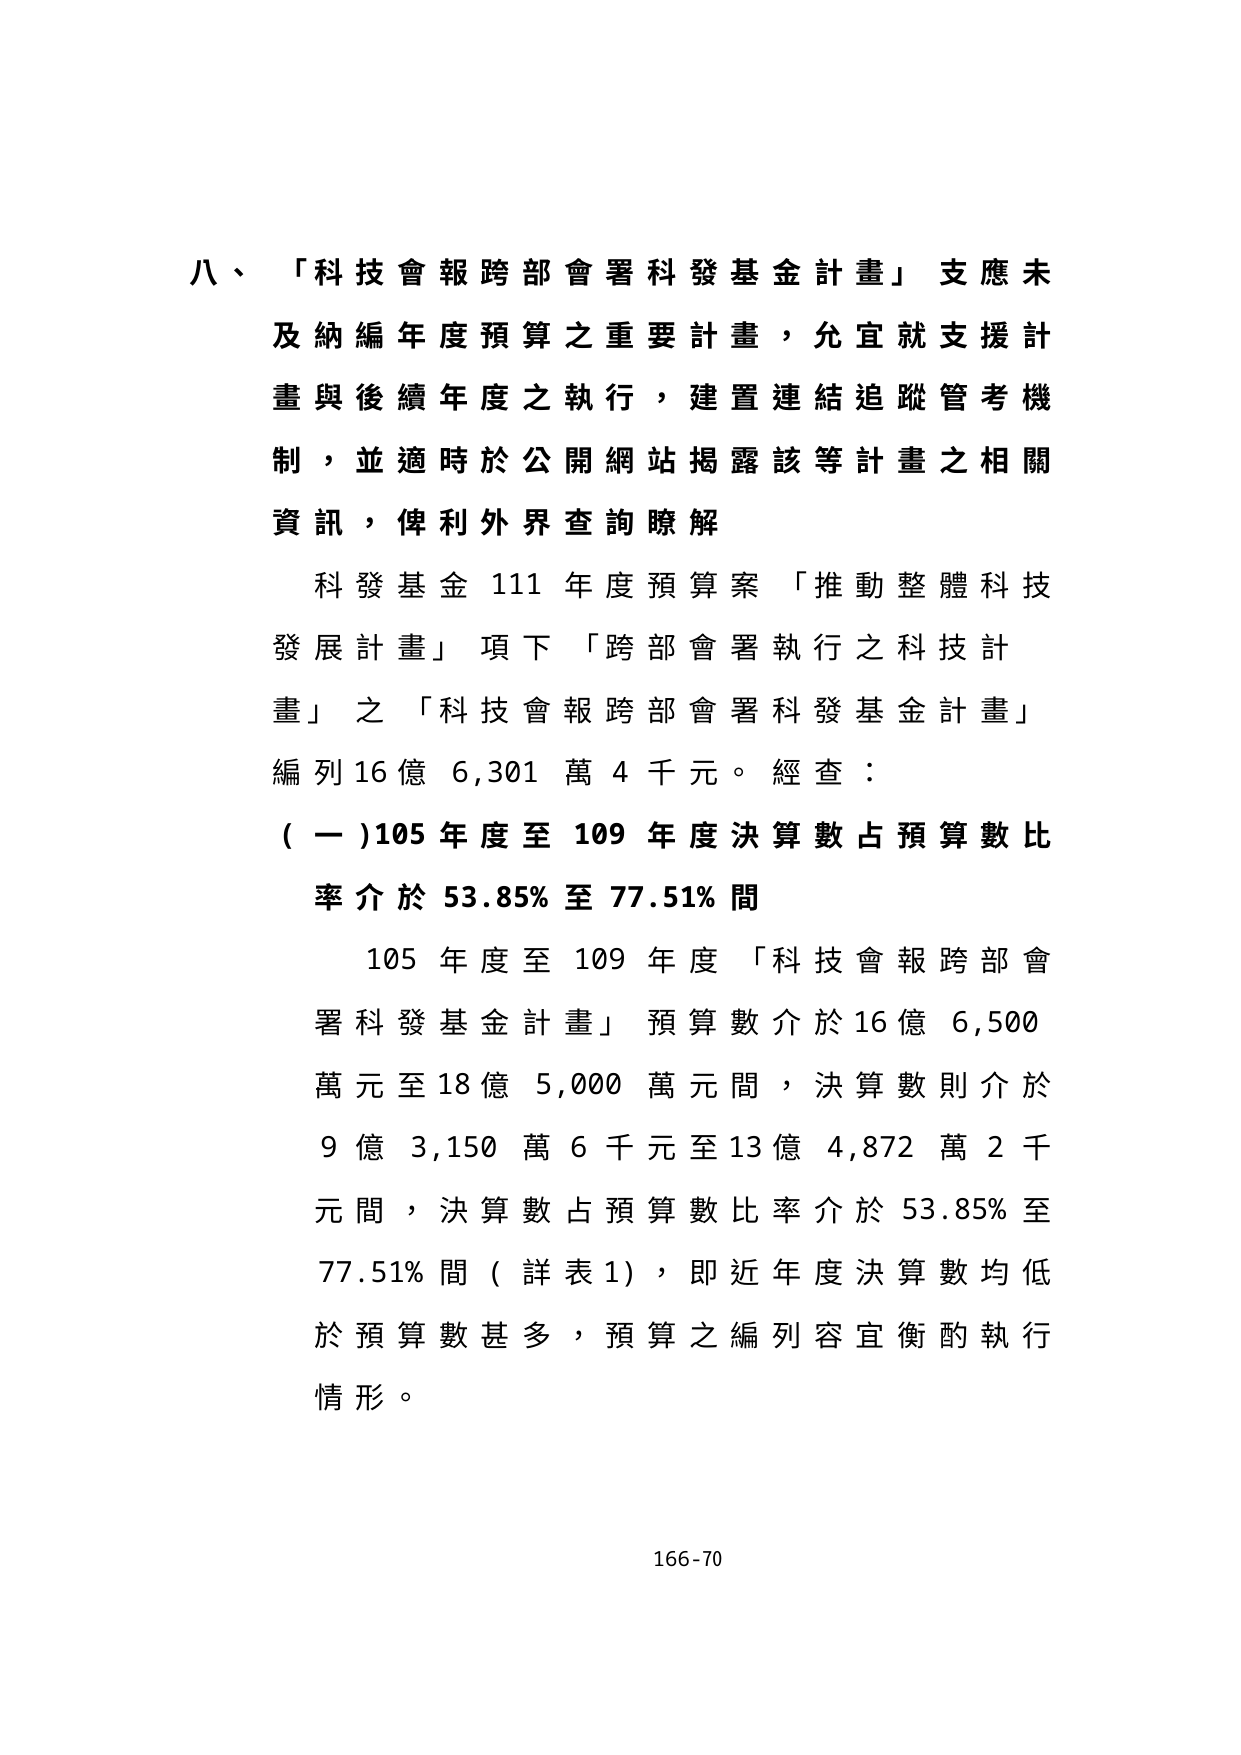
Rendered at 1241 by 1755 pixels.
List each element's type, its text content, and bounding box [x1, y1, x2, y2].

text 科發基金111年度預算案「推動整體科技發展計畫」項下「跨部會署執行之科技計畫」之「科技會報跨部會署科發基金計畫」編列16億6,301萬4千元。經查： [242, 542, 1058, 792]
text 八、「科技會報跨部會署科發基金計畫」支應未及納編年度預算之重要計畫，允宜就支援計畫與後續年度之執行，建置連結追蹤管考機制，並適時於公開網站揭露該等計畫之相關資訊，俾利外界查詢瞭解 [183, 229, 1058, 542]
text (一)105年度至109年度決算數占預算數比率介於53.85%至77.51%間 [242, 792, 1058, 917]
text 105年度至109年度「科技會報跨部會署科發基金計畫」預算數介於16億6,500萬元至18億5,000萬元間，決算數則介於9億3,150萬6千元至13億4,872萬2千元間，決算數占預算數比率介於53.85%至77.51%間(詳表1)，即近年度決算數均低於預算數甚多，預算之編列容宜衡酌執行情形。 [271, 917, 1058, 1417]
